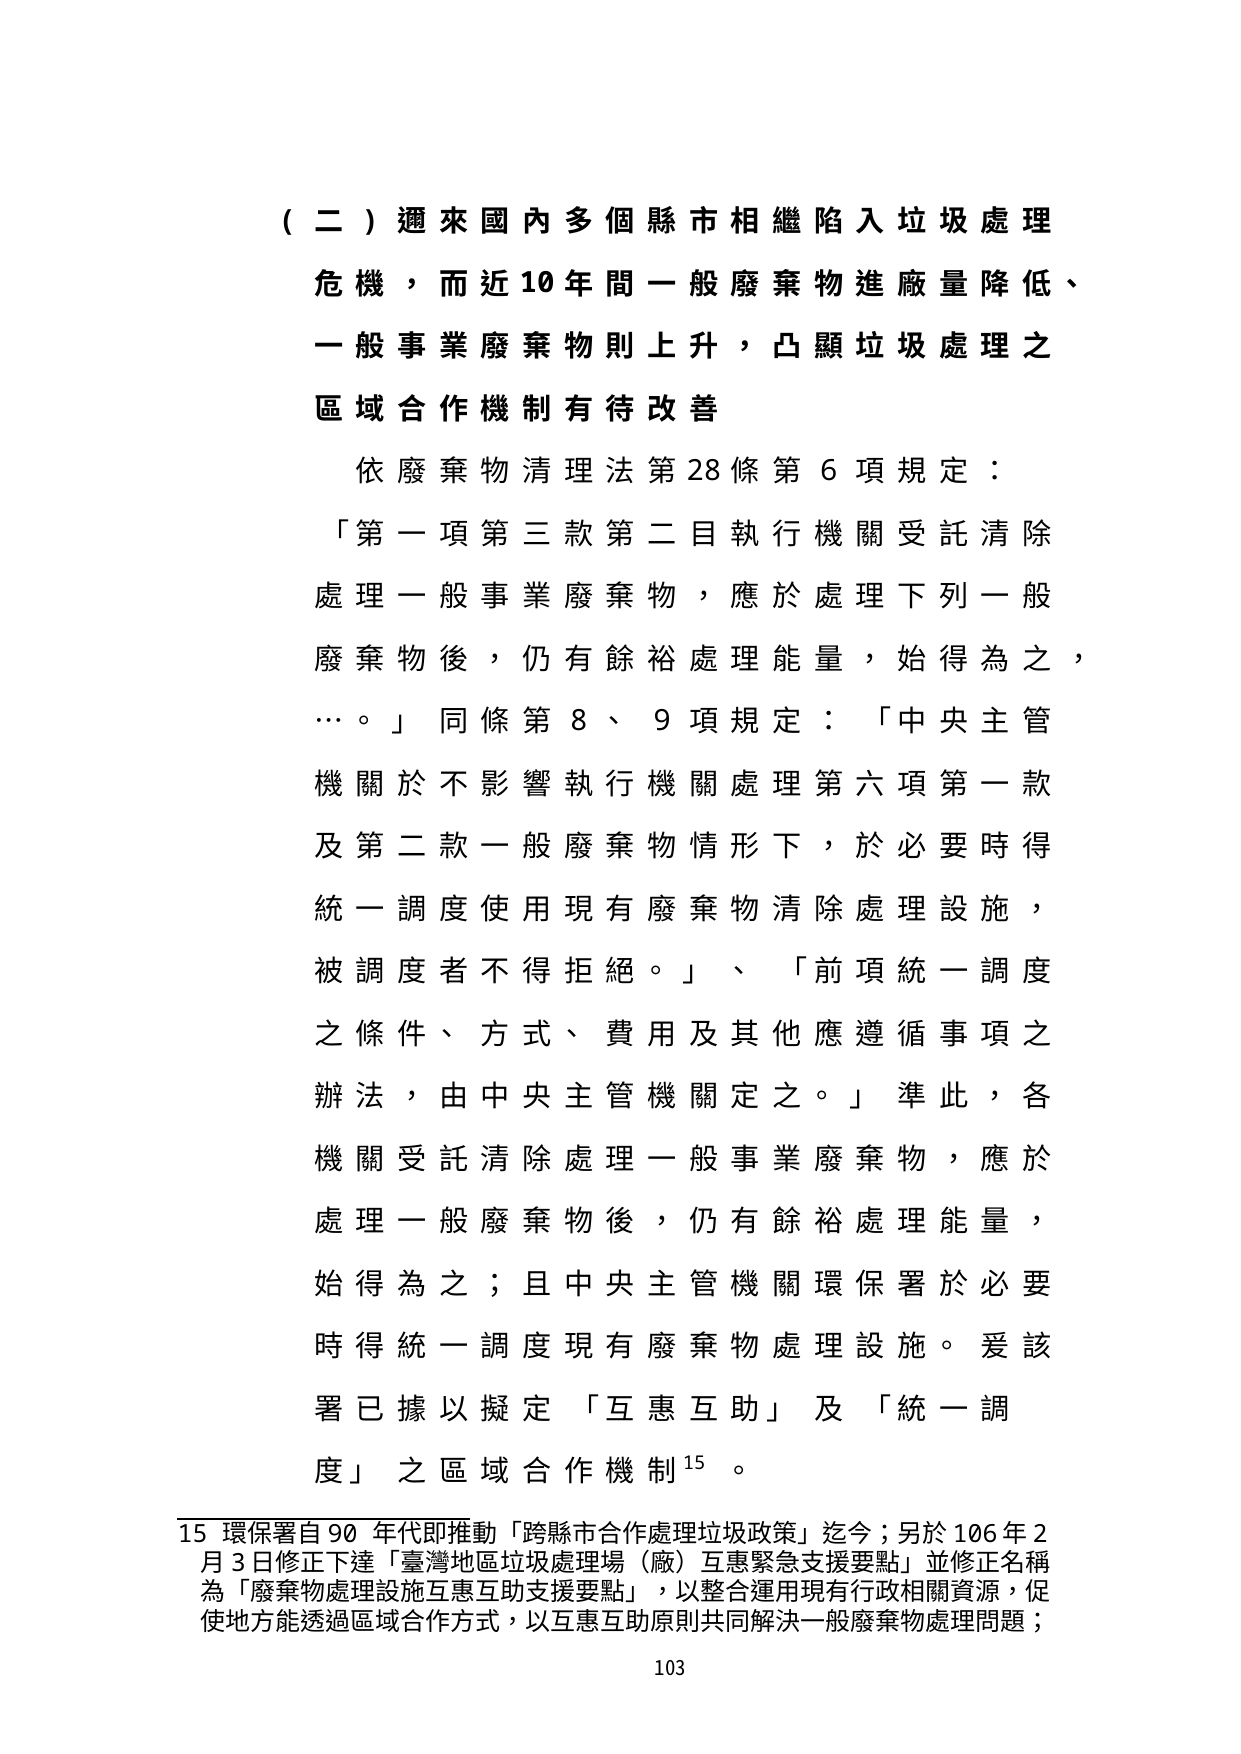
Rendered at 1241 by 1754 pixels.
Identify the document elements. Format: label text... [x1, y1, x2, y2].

text 環保署自90 年代即推動「跨縣市合作處理垃圾政策」迄今；另於106年2月3日修正下達「臺灣地區垃圾處理場（廠）互惠緊急支援要點」並修正名稱為「廢棄物處理設施互惠互助支援要點」，以整合運用現有行政相關資源，促使地方能透過區域合作方式，以互惠互助原則共同解決一般廢棄物處理問題； [177, 1519, 1063, 1636]
text (二)邇來國內多個縣市相繼陷入垃圾處理危機，而近10年間一般廢棄物進廠量降低、一般事業廢棄物則上升，凸顯垃圾處理之區域合作機制有待改善 [242, 177, 1058, 427]
text 依廢棄物清理法第28條第6項規定：「第一項第三款第二目執行機關受託清除處理一般事業廢棄物，應於處理下列一般廢棄物後，仍有餘裕處理能量，始得為之，…。」同條第8、9項規定：「中央主管機關於不影響執行機關處理第六項第一款及第二款一般廢棄物情形下，於必要時得統一調度使用現有廢棄物清除處理設施，被調度者不得拒絕。」、「前項統一調度之條件、方式、費用及其他應遵循事項之辦法，由中央主管機關定之。」準此，各機關受託清除處理一般事業廢棄物，應於處理一般廢棄物後，仍有餘裕處理能量，始得為之；且中央主管機關環保署於必要時得統一調度現有廢棄物處理設施。爰該署已據以擬定「互惠互助」及「統一調度」之區域合作機制。 [271, 427, 1058, 1490]
